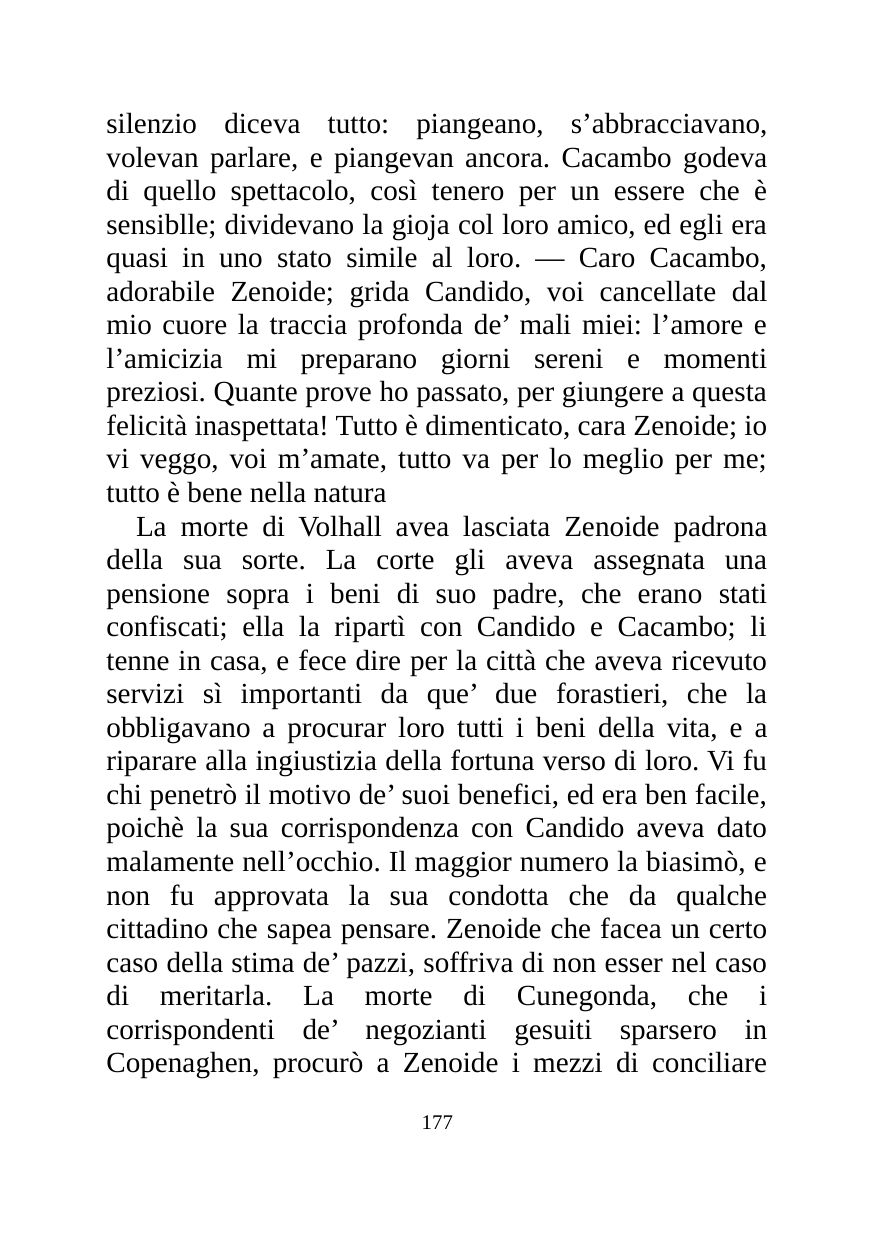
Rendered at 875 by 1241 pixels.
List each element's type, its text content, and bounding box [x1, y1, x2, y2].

text silenzio diceva tutto: piangeano, s’abbracciavano, volevan parlare, e piangevan ancora. Cacambo godeva di quello spettacolo, così tenero per un essere che è sensiblle; dividevano la gioja col loro amico, ed egli era quasi in uno stato simile al loro. — Caro Cacambo, adorabile Zenoide; grida Candido, voi cancellate dal mio cuore la traccia profonda de’ mali miei: l’amore e l’amicizia mi preparano giorni sereni e momenti preziosi. Quante prove ho passato, per giungere a questa felicità inaspettata! Tutto è dimenticato, cara Zenoide; io vi veggo, voi m’amate, tutto va per lo meglio per me; tutto è bene nella natura [106, 106, 768, 509]
text La morte di Volhall avea lasciata Zenoide padrona della sua sorte. La corte gli aveva assegnata una pensione sopra i beni di suo padre, che erano stati confiscati; ella la ripartì con Candido e Cacambo; li tenne in casa, e fece dire per la città che aveva ricevuto servizi sì importanti da que’ due forastieri, che la obbligavano a procurar loro tutti i beni della vita, e a riparare alla ingiustizia della fortuna verso di loro. Vi fu chi penetrò il motivo de’ suoi benefici, ed era ben facile, poichè la sua corrispondenza con Candido aveva dato malamente nell’occhio. Il maggior numero la biasimò, e non fu approvata la sua condotta che da qualche cittadino che sapea pensare. Zenoide che facea un certo caso della stima de’ pazzi, soffriva di non esser nel caso di meritarla. La morte di Cunegonda, che i corrispondenti de’ negozianti gesuiti sparsero in Copenaghen, procurò a Zenoide i mezzi di conciliare [106, 509, 768, 1079]
